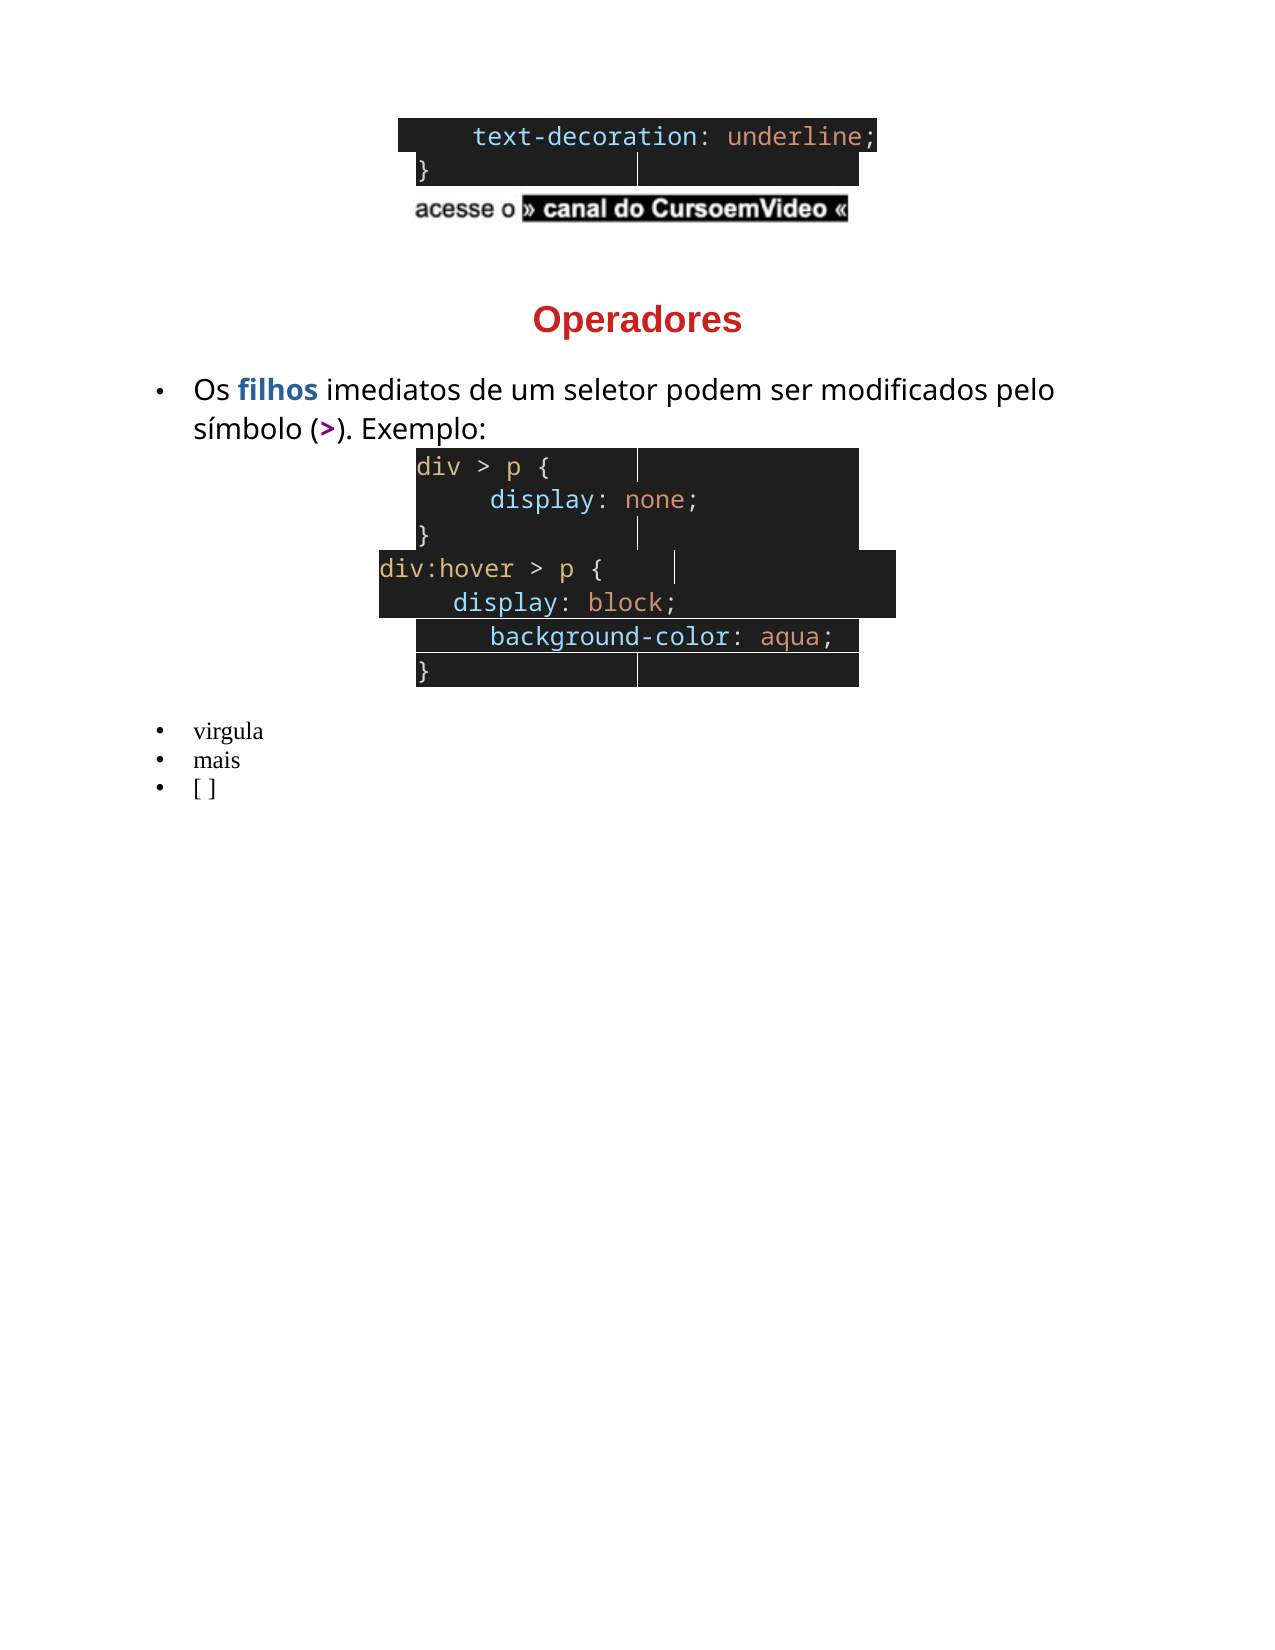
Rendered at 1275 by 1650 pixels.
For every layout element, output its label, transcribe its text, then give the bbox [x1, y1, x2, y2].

list Os filhos imediatos de um seletor podem ser modificados pelo símbolo (>). Exemplo: [156, 369, 1157, 448]
list mais [156, 745, 1157, 773]
list [ ] [156, 773, 1157, 802]
text } [118, 652, 1157, 687]
text div > p { [118, 448, 1157, 482]
text text-decoration: underline; [118, 118, 1157, 152]
text display: none; [118, 482, 1157, 516]
text display: block; [118, 584, 1157, 618]
text } [118, 152, 1157, 186]
text div:hover > p { [118, 550, 1157, 584]
text } [118, 516, 1157, 550]
text Operadores [118, 297, 1157, 340]
picture [411, 186, 864, 229]
list virgula [156, 716, 1157, 745]
text background-color: aqua; [118, 618, 1157, 652]
